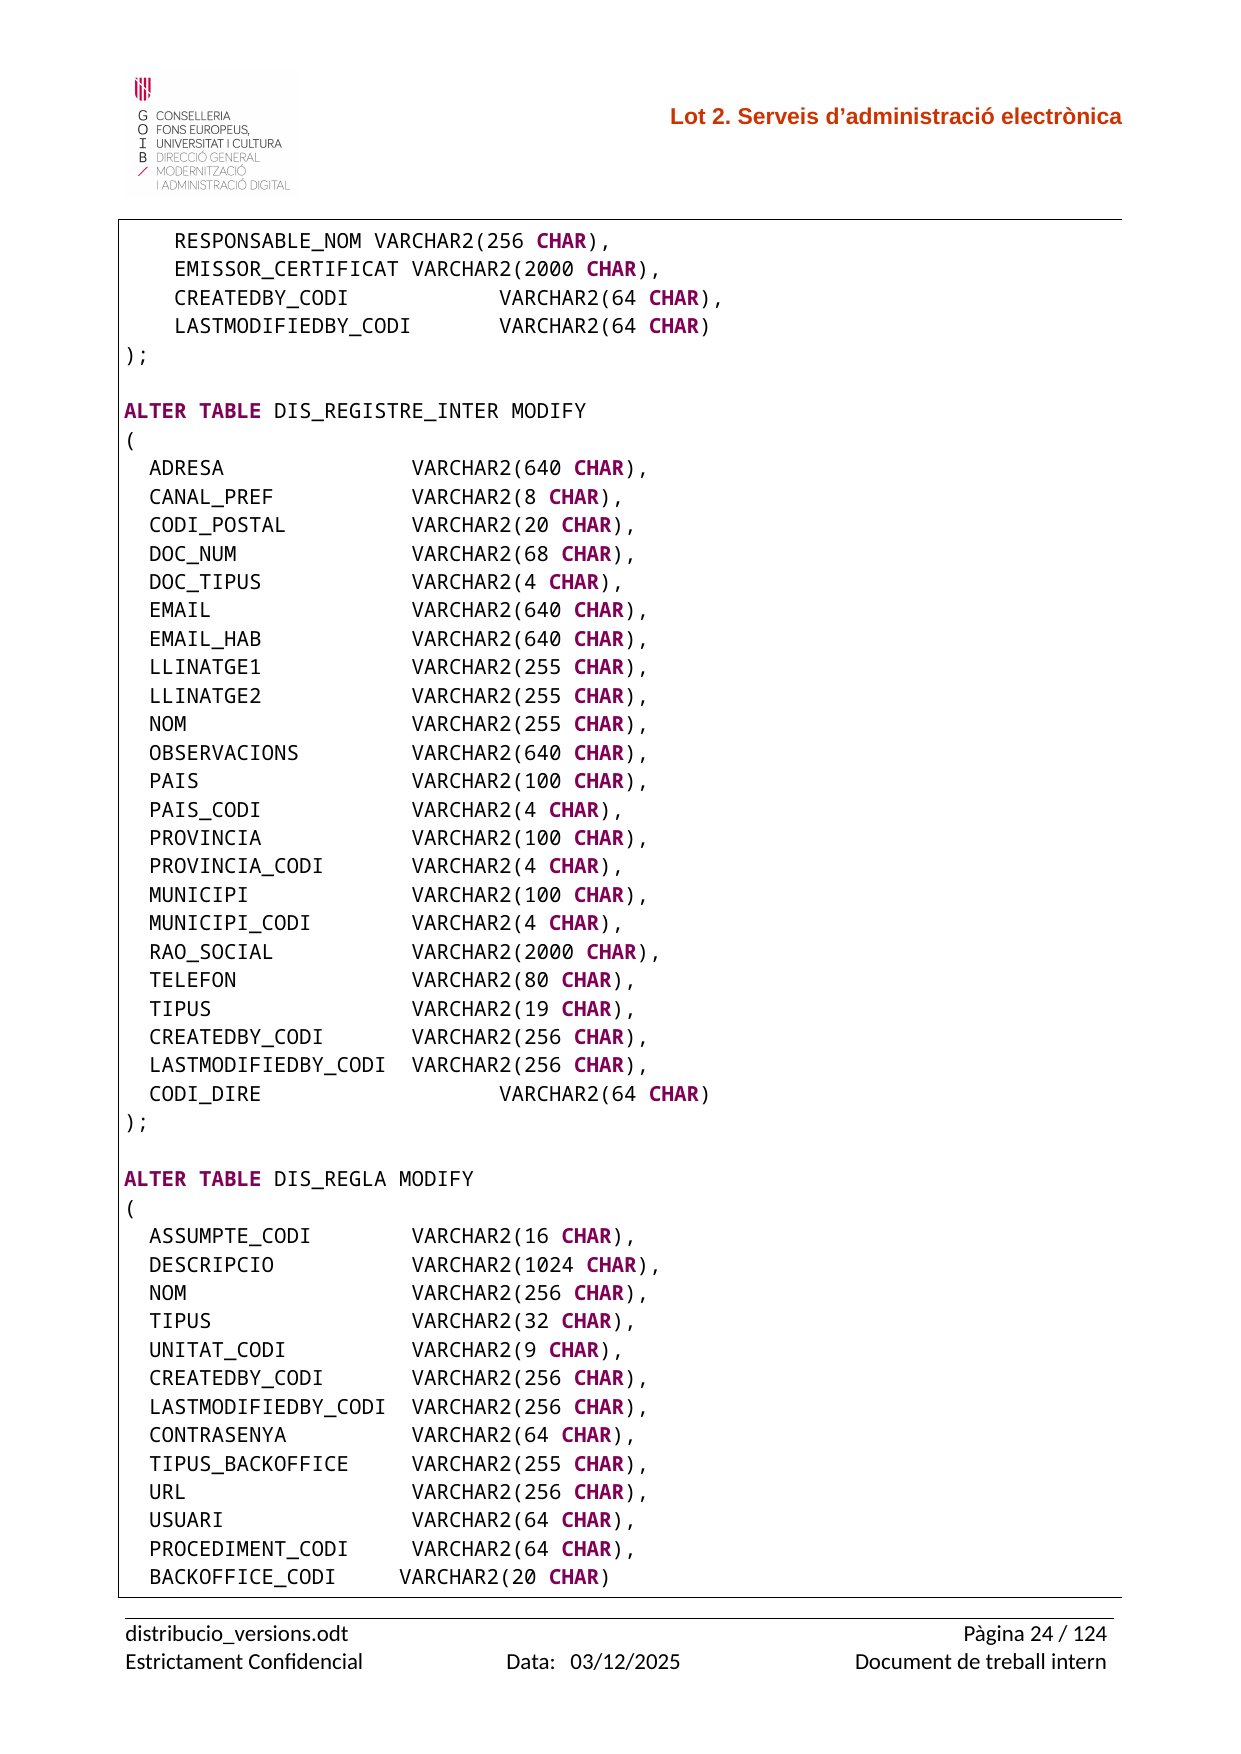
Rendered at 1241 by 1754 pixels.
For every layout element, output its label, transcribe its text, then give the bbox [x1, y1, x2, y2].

picture [126, 70, 299, 197]
table_header RESPONSABLE_NOM VARCHAR2(256 CHAR), EMISSOR_CERTIFICAT VARCHAR2(2000 CHAR), CREATEDBY_CODI VARCHAR2(64 CHAR), LASTMODIFIEDBY_CODI VARCHAR2(64 CHAR) ); ALTER TABLE DIS_REGISTRE_INTER MODIFY ( ADRESA VARCHAR2(640 CHAR), CANAL_PREF VARCHAR2(8 CHAR), CODI_POSTAL VARCHAR2(20 CHAR), DOC_NUM VARCHAR2(68 CHAR), DOC_TIPUS VARCHAR2(4 CHAR), EMAIL VARCHAR2(640 CHAR), EMAIL_HAB VARCHAR2(640 CHAR), LLINATGE1 VARCHAR2(255 CHAR), LLINATGE2 VARCHAR2(255 CHAR), NOM VARCHAR2(255 CHAR), OBSERVACIONS VARCHAR2(640 CHAR), PAIS VARCHAR2(100 CHAR), PAIS_CODI VARCHAR2(4 CHAR), PROVINCIA VARCHAR2(100 CHAR), PROVINCIA_CODI VARCHAR2(4 CHAR), MUNICIPI VARCHAR2(100 CHAR), MUNICIPI_CODI VARCHAR2(4 CHAR), RAO_SOCIAL VARCHAR2(2000 CHAR), TELEFON VARCHAR2(80 CHAR), TIPUS VARCHAR2(19 CHAR), CREATEDBY_CODI VARCHAR2(256 CHAR), LASTMODIFIEDBY_CODI VARCHAR2(256 CHAR), CODI_DIRE VARCHAR2(64 CHAR) ); ALTER TABLE DIS_REGLA MODIFY ( ASSUMPTE_CODI VARCHAR2(16 CHAR), DESCRIPCIO VARCHAR2(1024 CHAR), NOM VARCHAR2(256 CHAR), TIPUS VARCHAR2(32 CHAR), UNITAT_CODI VARCHAR2(9 CHAR), CREATEDBY_CODI VARCHAR2(256 CHAR), LASTMODIFIEDBY_CODI VARCHAR2(256 CHAR), CONTRASENYA VARCHAR2(64 CHAR), TIPUS_BACKOFFICE VARCHAR2(255 CHAR), URL VARCHAR2(256 CHAR), USUARI VARCHAR2(64 CHAR), PROCEDIMENT_CODI VARCHAR2(64 CHAR), BACKOFFICE_CODI VARCHAR2(20 CHAR) [119, 220, 1122, 1597]
